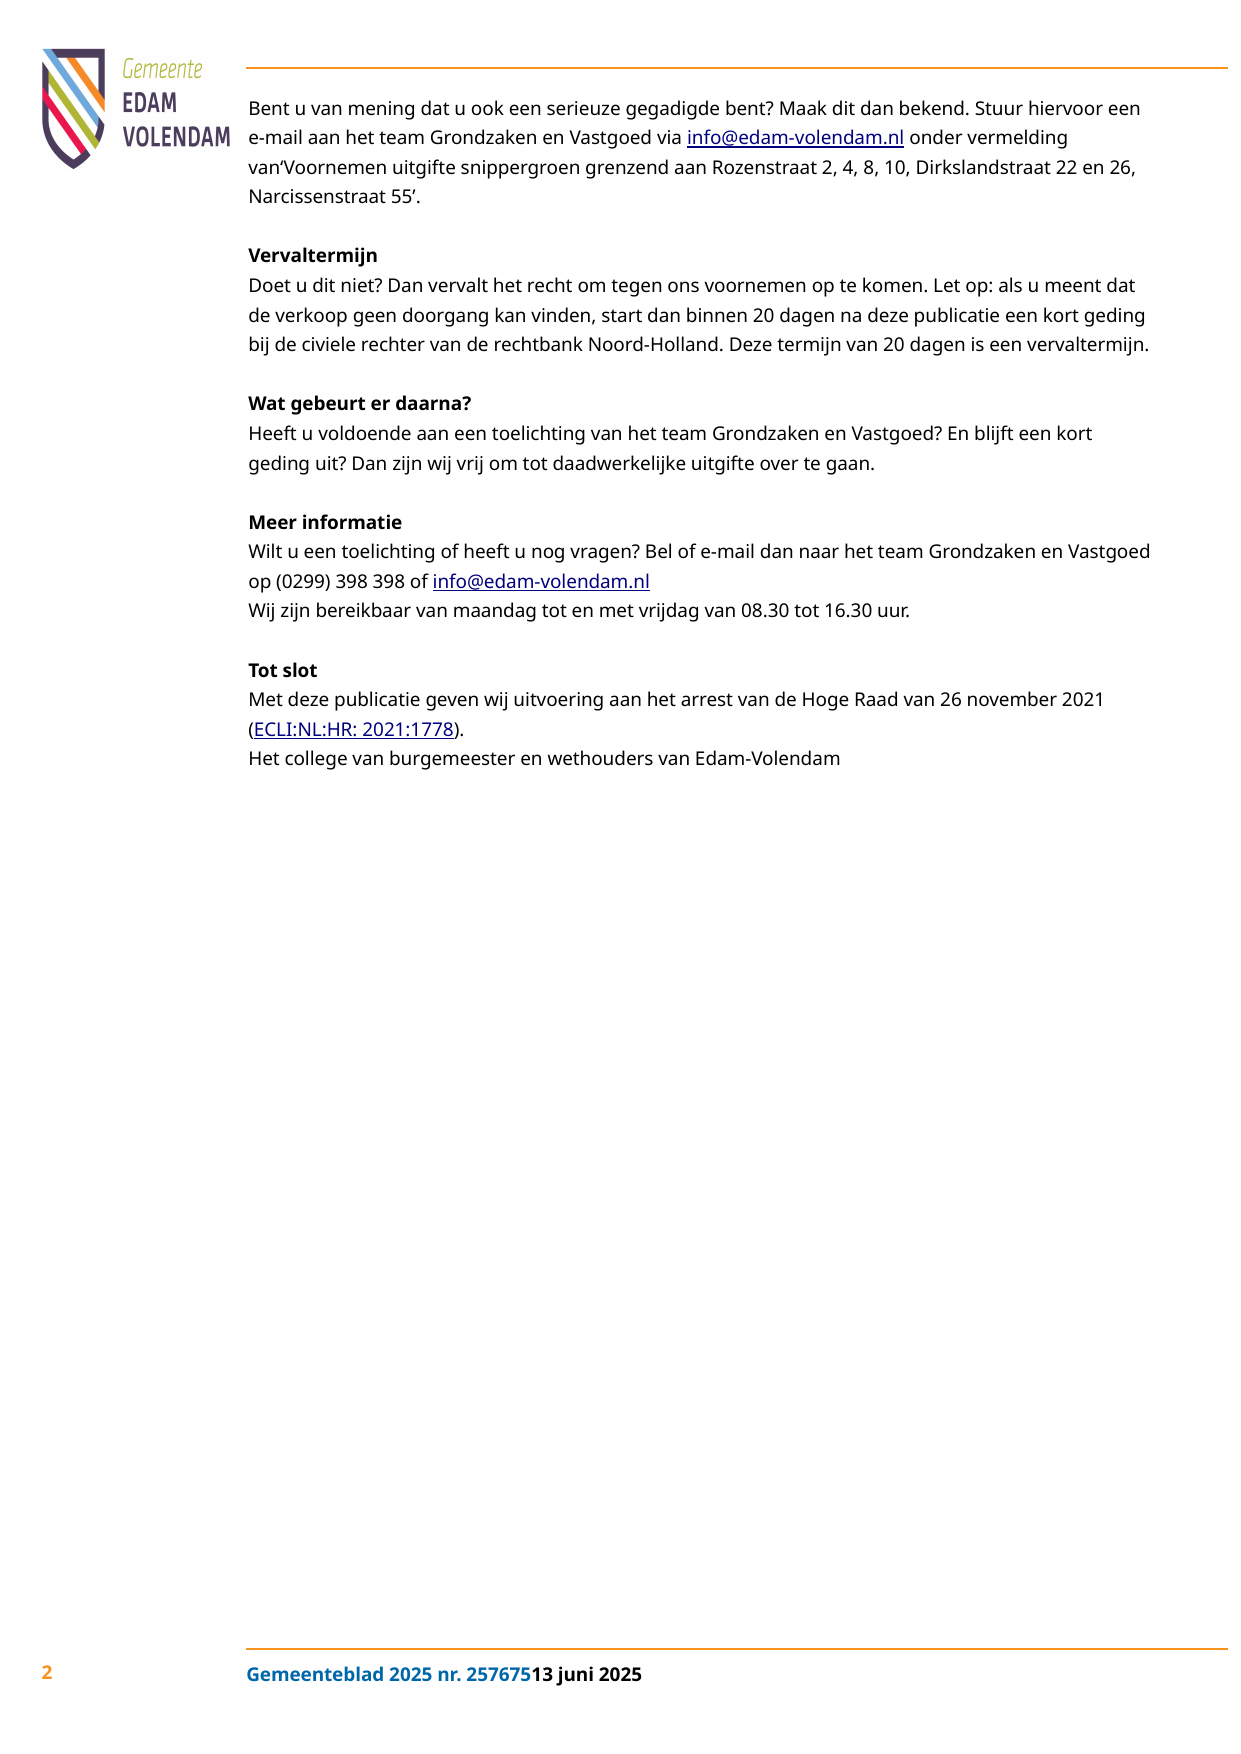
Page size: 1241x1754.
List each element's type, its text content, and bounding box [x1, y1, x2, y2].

text Wat gebeurt er daarna? [248, 391, 1152, 416]
text Met deze publicatie geven wij uitvoering aan het arrest van de Hoge Raad van 26 november 2021 (ECLI:NL:HR: 2021:1778). [248, 686, 1152, 742]
text Vervaltermijn [248, 243, 1152, 268]
text Het college van burgemeester en wethouders van Edam-Volendam [248, 746, 1152, 771]
text Wij zijn bereikbaar van maandag tot en met vrijdag van 08.30 tot 16.30 uur. [248, 598, 1152, 623]
text Heeft u voldoende aan een toelichting van het team Grondzaken en Vastgoed? En blijft een kort geding uit? Dan zijn wij vrij om tot daadwerkelijke uitgifte over te gaan. [248, 420, 1152, 476]
picture [41, 47, 231, 172]
text Meer informatie [248, 509, 1152, 535]
text Bent u van mening dat u ook een serieuze gegadigde bent? Maak dit dan bekend. Stuur hiervoor een e-mail aan het team Grondzaken en Vastgoed via info@edam-volendam.nl onder vermelding van‘Voornemen uitgifte snippergroen grenzend aan Rozenstraat 2, 4, 8, 10, Dirkslandstraat 22 en 26, Narcissenstraat 55’. [248, 95, 1152, 209]
text Doet u dit niet? Dan vervalt het recht om tegen ons voornemen op te komen. Let op: als u meent dat de verkoop geen doorgang kan vinden, start dan binnen 20 dagen na deze publicatie een kort geding bij de civiele rechter van de rechtbank Noord-Holland. Deze termijn van 20 dagen is een vervaltermijn. [248, 272, 1152, 357]
text Wilt u een toelichting of heeft u nog vragen? Bel of e-mail dan naar het team Grondzaken en Vastgoed op (0299) 398 398 of info@edam-volendam.nl [248, 538, 1152, 594]
text Tot slot [248, 657, 1152, 683]
